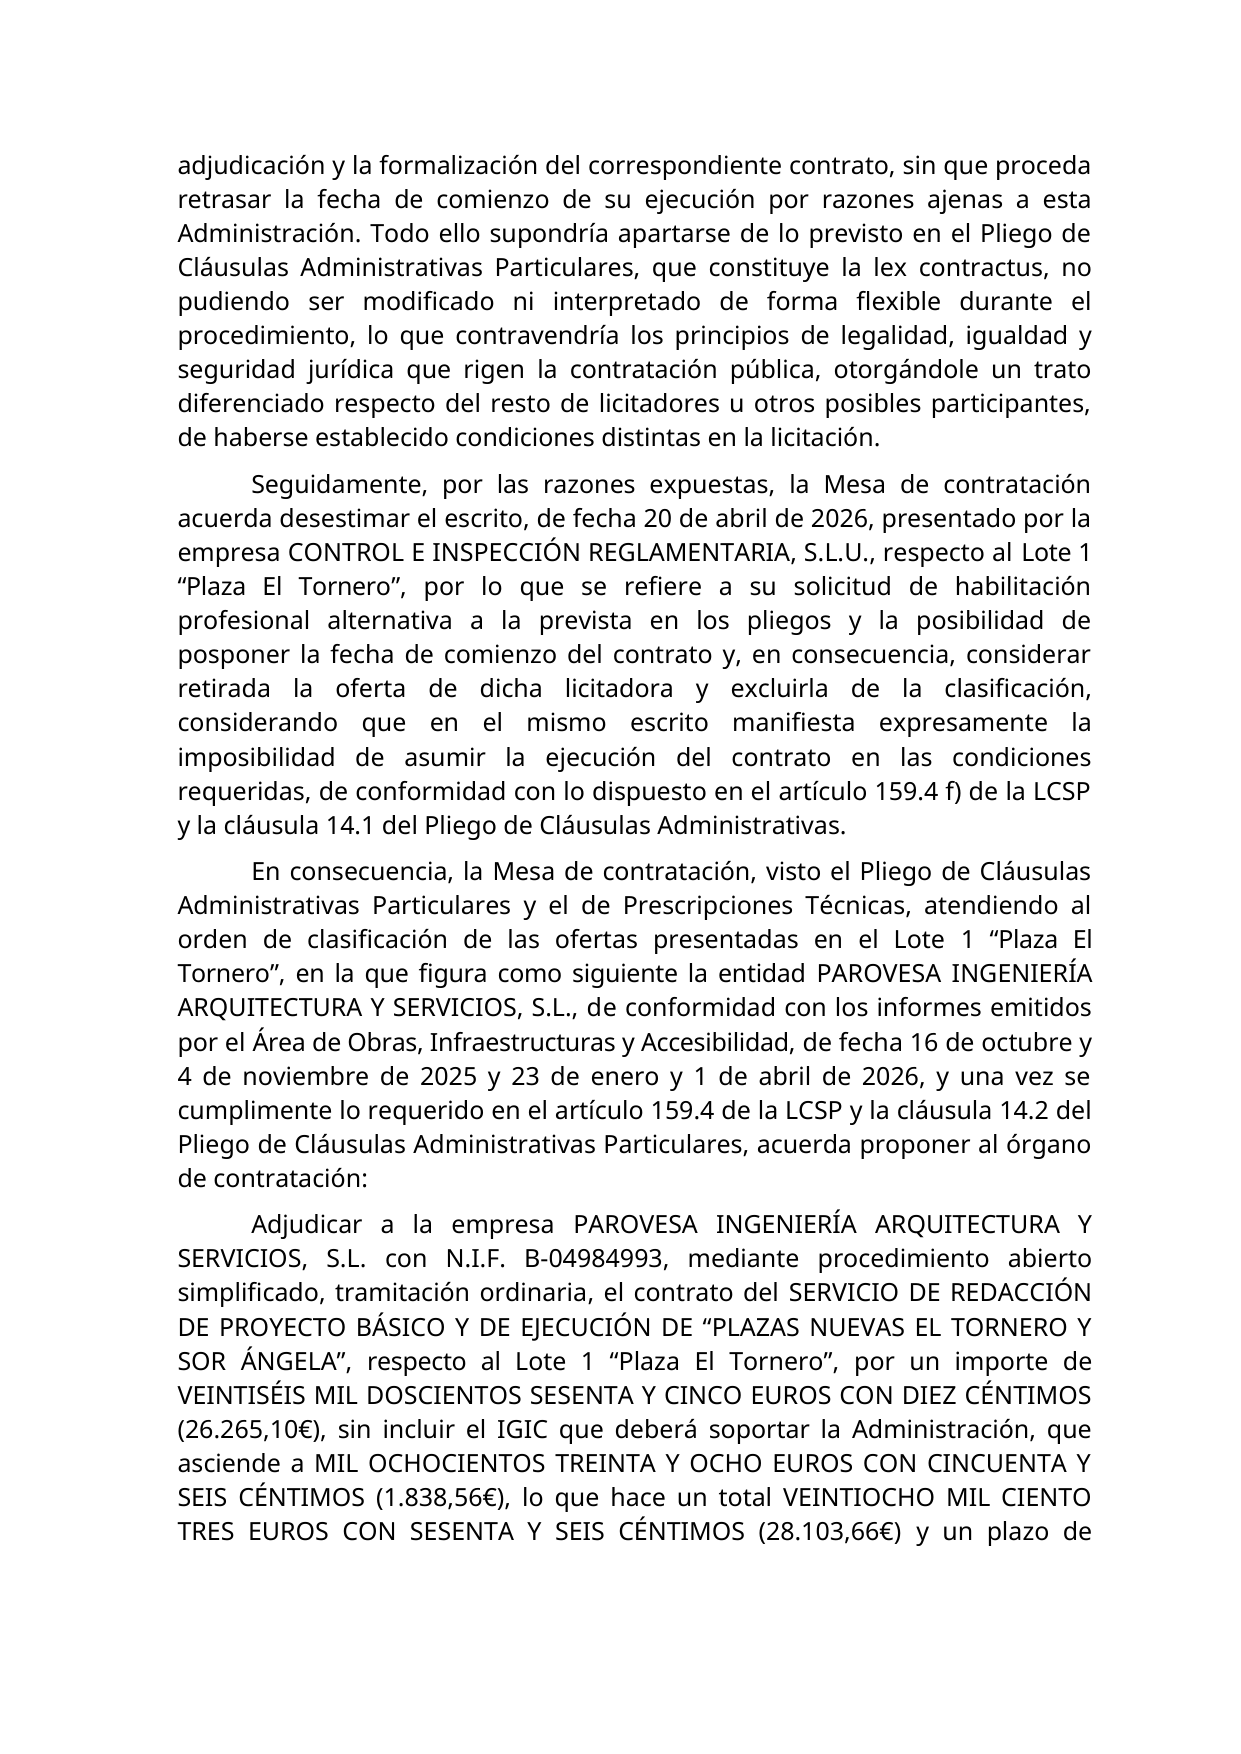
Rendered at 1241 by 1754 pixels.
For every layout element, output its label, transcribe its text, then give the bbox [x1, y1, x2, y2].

text En consecuencia, la Mesa de contratación, visto el Pliego de Cláusulas Administrativas Particulares y el de Prescripciones Técnicas, atendiendo al orden de clasificación de las ofertas presentadas en el Lote 1 “Plaza El Tornero”, en la que figura como siguiente la entidad PAROVESA INGENIERÍA ARQUITECTURA Y SERVICIOS, S.L., de conformidad con los informes emitidos por el Área de Obras, Infraestructuras y Accesibilidad, de fecha 16 de octubre y 4 de noviembre de 2025 y 23 de enero y 1 de abril de 2026, y una vez se cumplimente lo requerido en el artículo 159.4 de la LCSP y la cláusula 14.2 del Pliego de Cláusulas Administrativas Particulares, acuerda proponer al órgano de contratación: [177, 854, 1093, 1194]
text adjudicación y la formalización del correspondiente contrato, sin que proceda retrasar la fecha de comienzo de su ejecución por razones ajenas a esta Administración. Todo ello supondría apartarse de lo previsto en el Pliego de Cláusulas Administrativas Particulares, que constituye la lex contractus, no pudiendo ser modificado ni interpretado de forma flexible durante el procedimiento, lo que contravendría los principios de legalidad, igualdad y seguridad jurídica que rigen la contratación pública, otorgándole un trato diferenciado respecto del resto de licitadores u otros posibles participantes, de haberse establecido condiciones distintas en la licitación. [177, 148, 1093, 454]
text Seguidamente, por las razones expuestas, la Mesa de contratación acuerda desestimar el escrito, de fecha 20 de abril de 2026, presentado por la empresa CONTROL E INSPECCIÓN REGLAMENTARIA, S.L.U., respecto al Lote 1 “Plaza El Tornero”, por lo que se refiere a su solicitud de habilitación profesional alternativa a la prevista en los pliegos y la posibilidad de posponer la fecha de comienzo del contrato y, en consecuencia, considerar retirada la oferta de dicha licitadora y excluirla de la clasificación, considerando que en el mismo escrito manifiesta expresamente la imposibilidad de asumir la ejecución del contrato en las condiciones requeridas, de conformidad con lo dispuesto en el artículo 159.4 f) de la LCSP y la cláusula 14.1 del Pliego de Cláusulas Administrativas. [177, 467, 1093, 841]
text Adjudicar a la empresa PAROVESA INGENIERÍA ARQUITECTURA Y SERVICIOS, S.L. con N.I.F. B-04984993, mediante procedimiento abierto simplificado, tramitación ordinaria, el contrato del SERVICIO DE REDACCIÓN DE PROYECTO BÁSICO Y DE EJECUCIÓN DE “PLAZAS NUEVAS EL TORNERO Y SOR ÁNGELA”, respecto al Lote 1 “Plaza El Tornero”, por un importe de VEINTISÉIS MIL DOSCIENTOS SESENTA Y CINCO EUROS CON DIEZ CÉNTIMOS (26.265,10€), sin incluir el IGIC que deberá soportar la Administración, que asciende a MIL OCHOCIENTOS TREINTA Y OCHO EUROS CON CINCUENTA Y SEIS CÉNTIMOS (1.838,56€), lo que hace un total VEINTIOCHO MIL CIENTO TRES EUROS CON SESENTA Y SEIS CÉNTIMOS (28.103,66€) y un plazo de [177, 1207, 1093, 1548]
